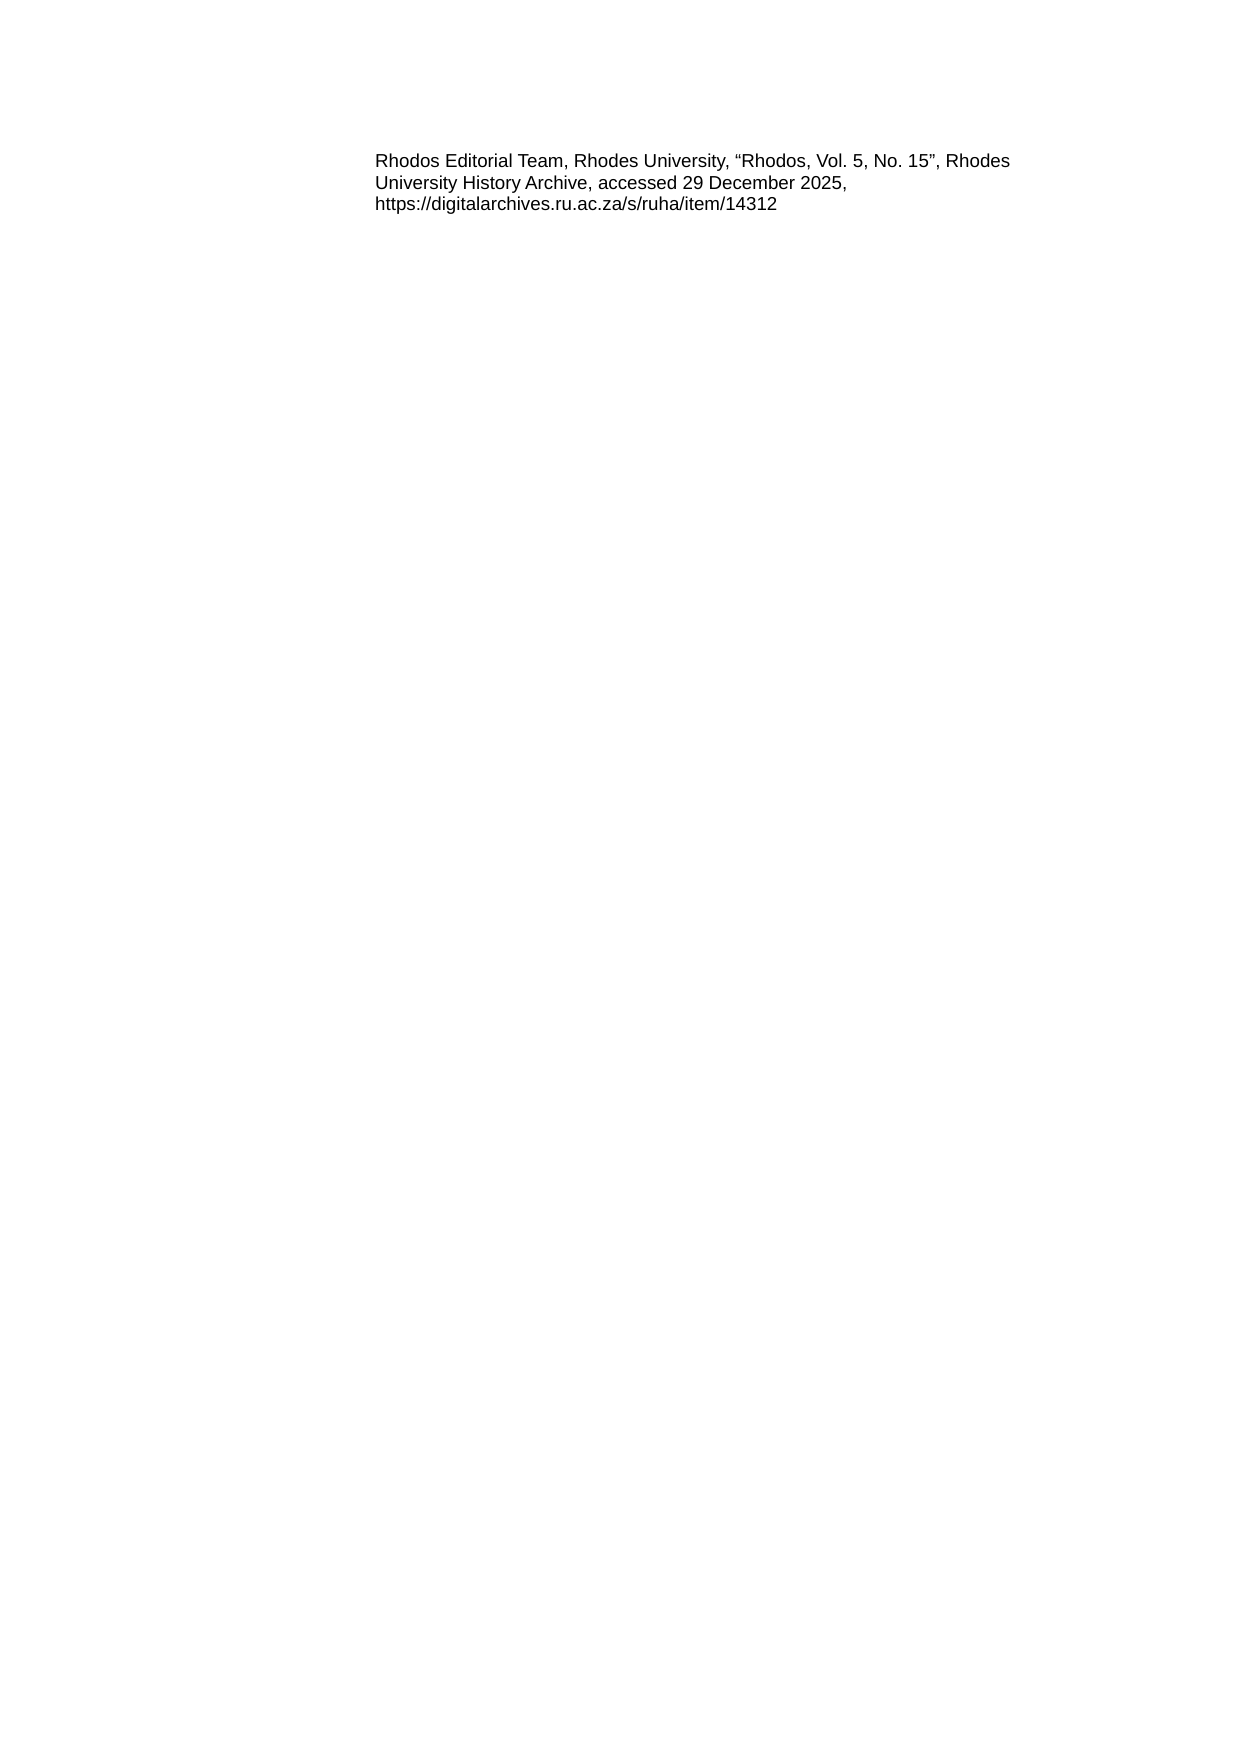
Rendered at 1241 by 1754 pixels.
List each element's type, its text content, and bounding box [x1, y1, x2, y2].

text Rhodos Editorial Team, Rhodes University, “Rhodos, Vol. 5, No. 15”, Rhodes University History Archive, accessed 29 December 2025, https://digitalarchives.ru.ac.za/s/ruha/item/14312 [375, 150, 1090, 215]
